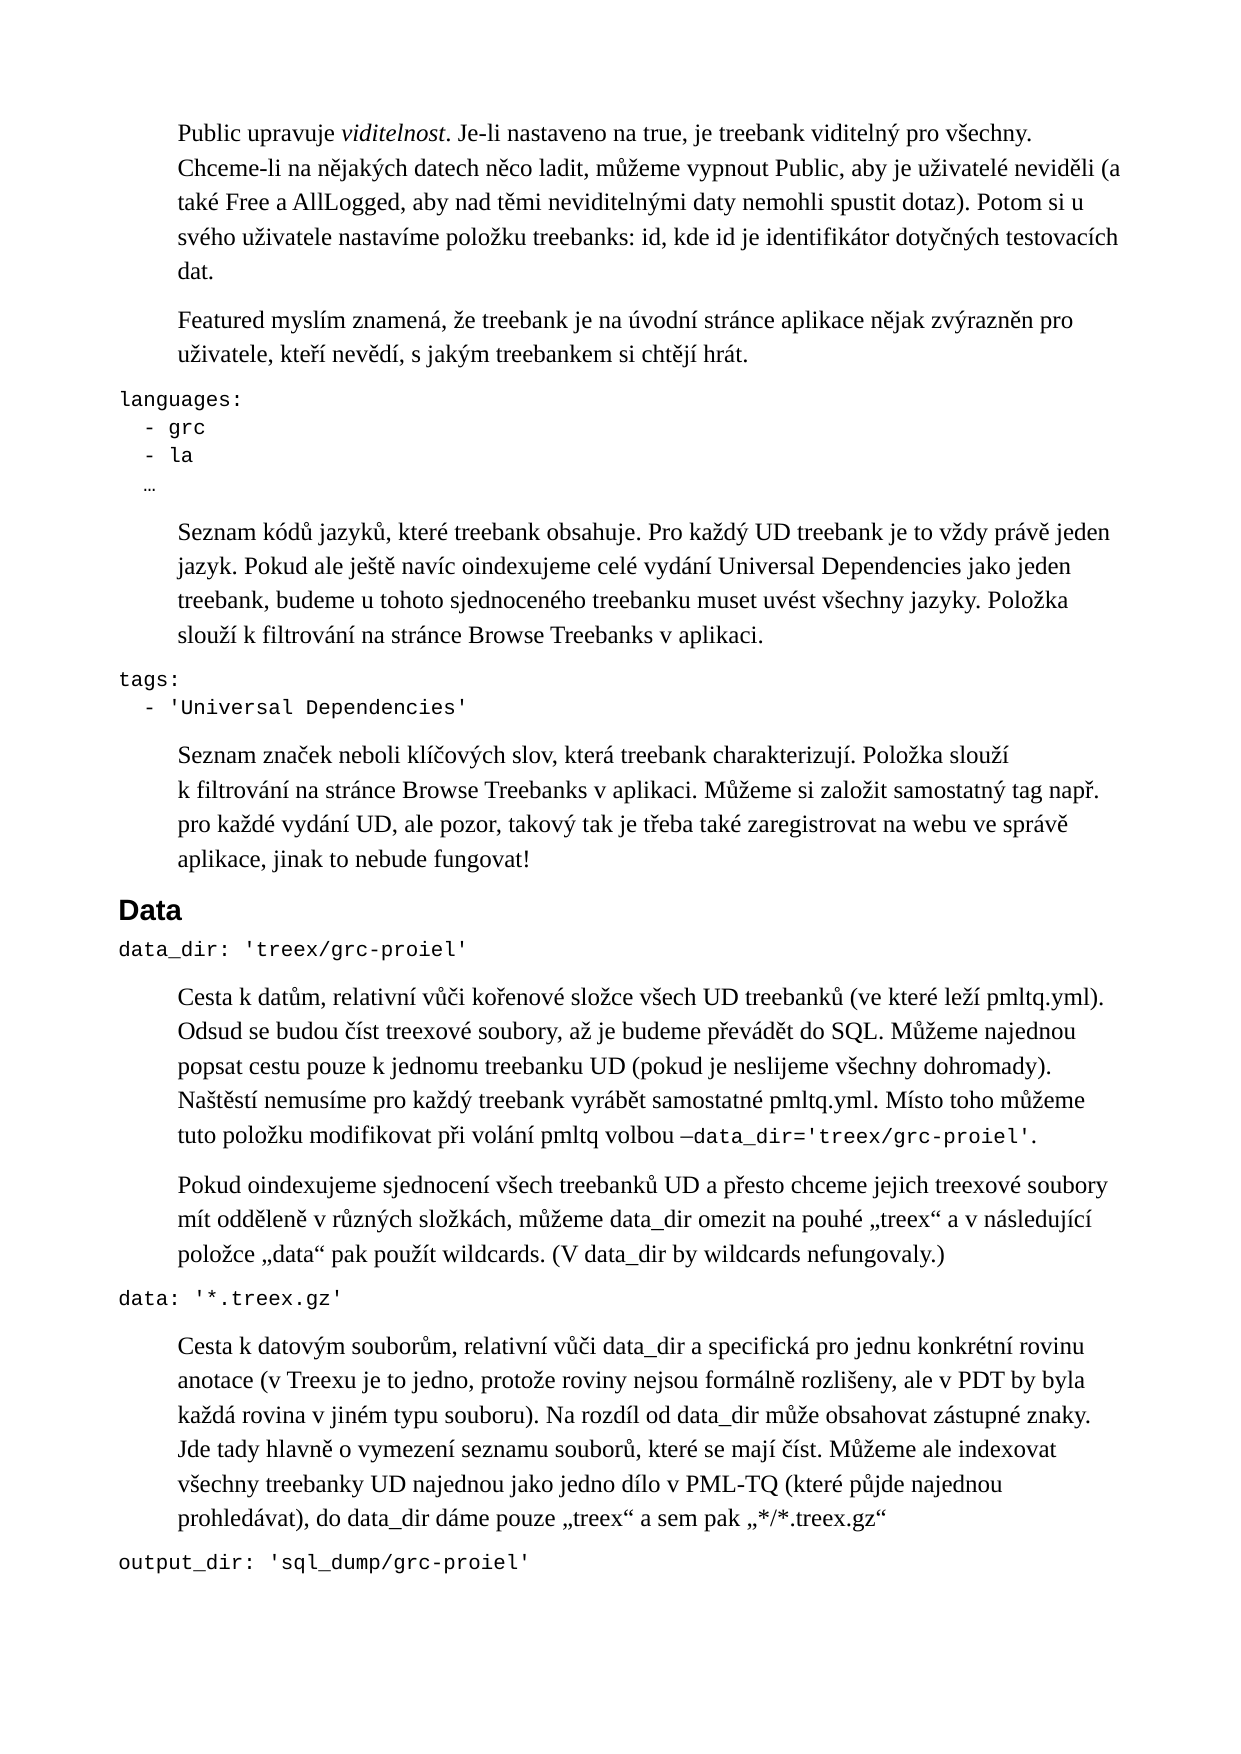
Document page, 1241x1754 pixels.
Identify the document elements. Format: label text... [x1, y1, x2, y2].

text Public upravuje viditelnost. Je-li nastaveno na true, je treebank viditelný pro všechny. Chceme-li na nějakých datech něco ladit, můžeme vypnout Public, aby je uživatelé neviděli (a také Free a AllLogged, aby nad těmi neviditelnými daty nemohli spustit dotaz). Potom si u svého uživatele nastavíme položku treebanks: id, kde id je identifikátor dotyčných testovacích dat. [177, 118, 1122, 285]
text output_dir: 'sql_dump/grc-proiel' [118, 1552, 1122, 1576]
text Seznam značek neboli klíčových slov, která treebank charakterizují. Položka slouží k filtrování na stránce Browse Treebanks v aplikaci. Můžeme si založit samostatný tag např. pro každé vydání UD, ale pozor, takový tak je třeba také zaregistrovat na webu ve správě aplikace, jinak to nebude fungovat! [177, 740, 1122, 872]
text Featured myslím znamená, že treebank je na úvodní stránce aplikace nějak zvýrazněn pro uživatele, kteří nevědí, s jakým treebankem si chtějí hrát. [177, 305, 1122, 368]
text tags: - 'Universal Dependencies' [118, 669, 1122, 721]
subtitle Data [118, 893, 1122, 927]
text data: '*.treex.gz' [118, 1288, 1122, 1312]
text Cesta k datovým souborům, relativní vůči data_dir a specifická pro jednu konkrétní rovinu anotace (v Treexu je to jedno, protože roviny nejsou formálně rozlišeny, ale v PDT by byla každá rovina v jiném typu souboru). Na rozdíl od data_dir může obsahovat zástupné znaky. Jde tady hlavně o vymezení seznamu souborů, které se mají číst. Můžeme ale indexovat všechny treebanky UD najednou jako jedno dílo v PML-TQ (které půjde najednou prohledávat), do data_dir dáme pouze „treex“ a sem pak „*/*.treex.gz“ [177, 1331, 1122, 1532]
text Seznam kódů jazyků, které treebank obsahuje. Pro každý UD treebank je to vždy právě jeden jazyk. Pokud ale ještě navíc oindexujeme celé vydání Universal Dependencies jako jeden treebank, budeme u tohoto sjednoceného treebanku muset uvést všechny jazyky. Položka slouží k filtrování na stránce Browse Treebanks v aplikaci. [177, 517, 1122, 649]
text Pokud oindexujeme sjednocení všech treebanků UD a přesto chceme jejich treexové soubory mít odděleně v různých složkách, můžeme data_dir omezit na pouhé „treex“ a v následující položce „data“ pak použít wildcards. (V data_dir by wildcards nefungovaly.) [177, 1170, 1122, 1268]
text languages: - grc - la … [118, 389, 1122, 497]
text data_dir: 'treex/grc-proiel' [118, 939, 1122, 963]
text Cesta k datům, relativní vůči kořenové složce všech UD treebanků (ve které leží pmltq.yml). Odsud se budou číst treexové soubory, až je budeme převádět do SQL. Můžeme najednou popsat cestu pouze k jednomu treebanku UD (pokud je neslijeme všechny dohromady). Naštěstí nemusíme pro každý treebank vyrábět samostatné pmltq.yml. Místo toho můžeme tuto položku modifikovat při volání pmltq volbou –data_dir='treex/grc-proiel'. [177, 982, 1122, 1149]
